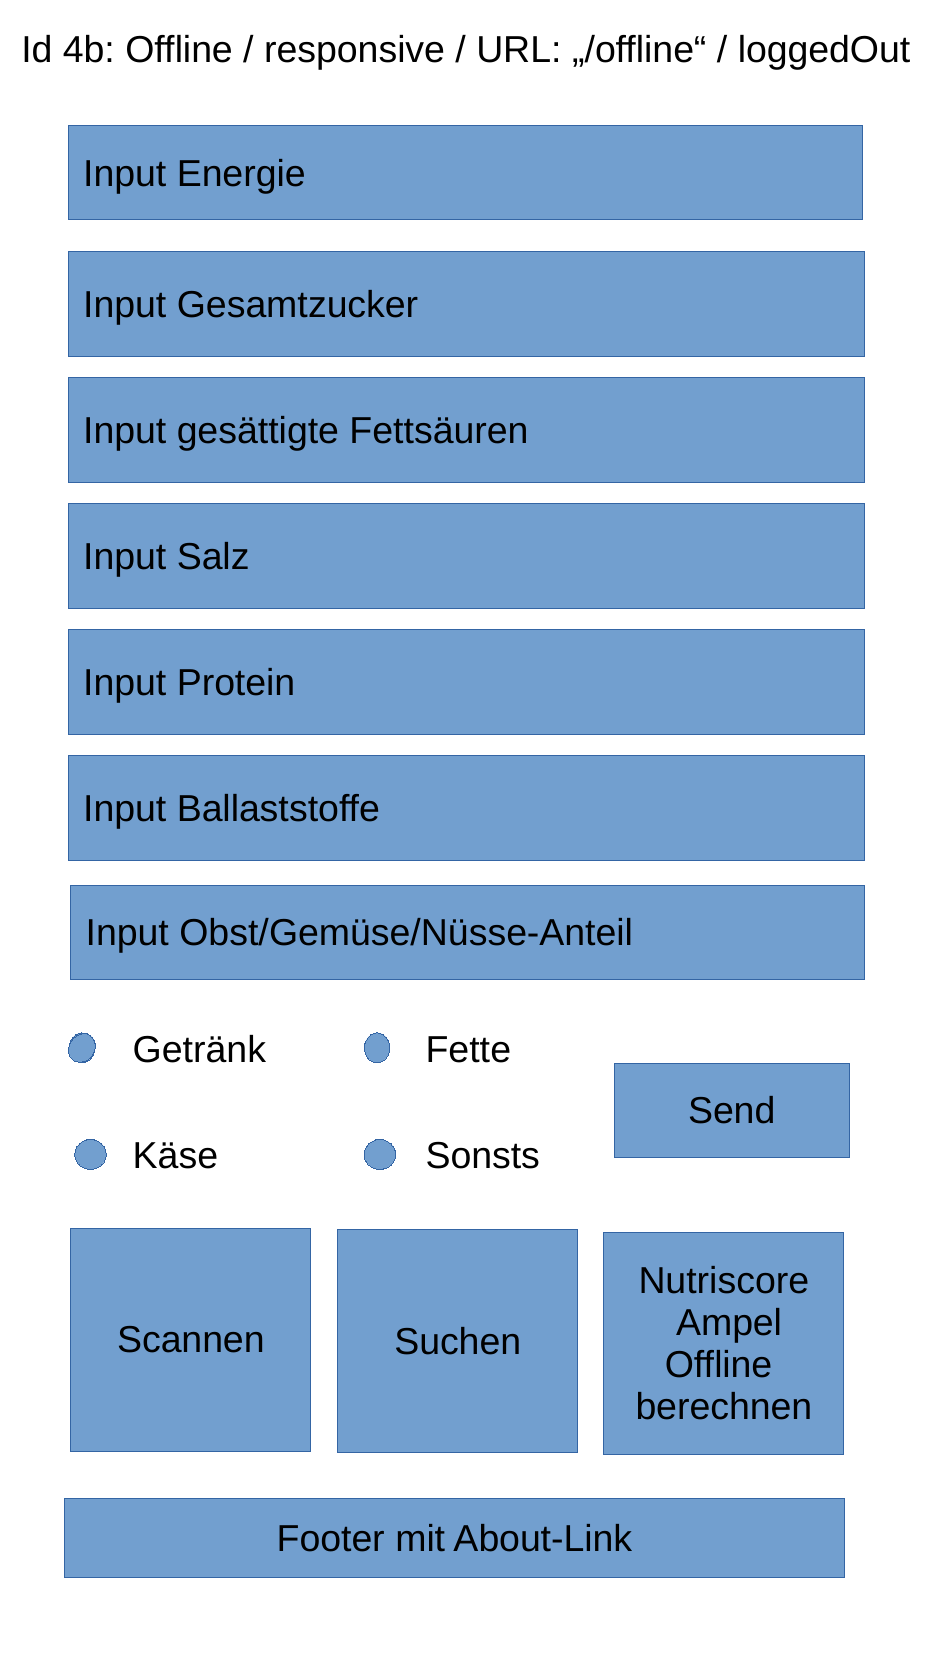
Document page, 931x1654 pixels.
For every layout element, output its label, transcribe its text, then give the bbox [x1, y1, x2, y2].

text_box Input Obst/Gemüse/Nüsse-Anteil [70, 885, 865, 980]
text_box Scannen [70, 1228, 311, 1452]
text_box Id 4b: Offline / responsive / URL: „/offline“ / loggedOut [6, 21, 931, 79]
text_box Sonsts [410, 1127, 597, 1205]
text_box Input Salz [68, 503, 865, 609]
text_box Input gesättigte Fettsäuren [68, 377, 865, 483]
text_box [364, 1139, 396, 1170]
text_box Footer mit About-Link [64, 1498, 845, 1578]
text_box Nutriscore Ampel Offline berechnen [603, 1232, 844, 1455]
text_box Input Energie [68, 125, 863, 220]
text_box Input Gesamtzucker [68, 251, 865, 357]
text_box [68, 1032, 96, 1063]
text_box Käse [117, 1127, 304, 1205]
text_box Suchen [337, 1229, 578, 1453]
text_box [364, 1032, 390, 1063]
text_box Fette [410, 1020, 597, 1099]
text_box [74, 1139, 107, 1170]
text_box Getränk [117, 1020, 304, 1099]
text_box Input Ballaststoffe [68, 755, 865, 861]
text_box Input Protein [68, 629, 865, 735]
text_box Send [614, 1063, 850, 1158]
